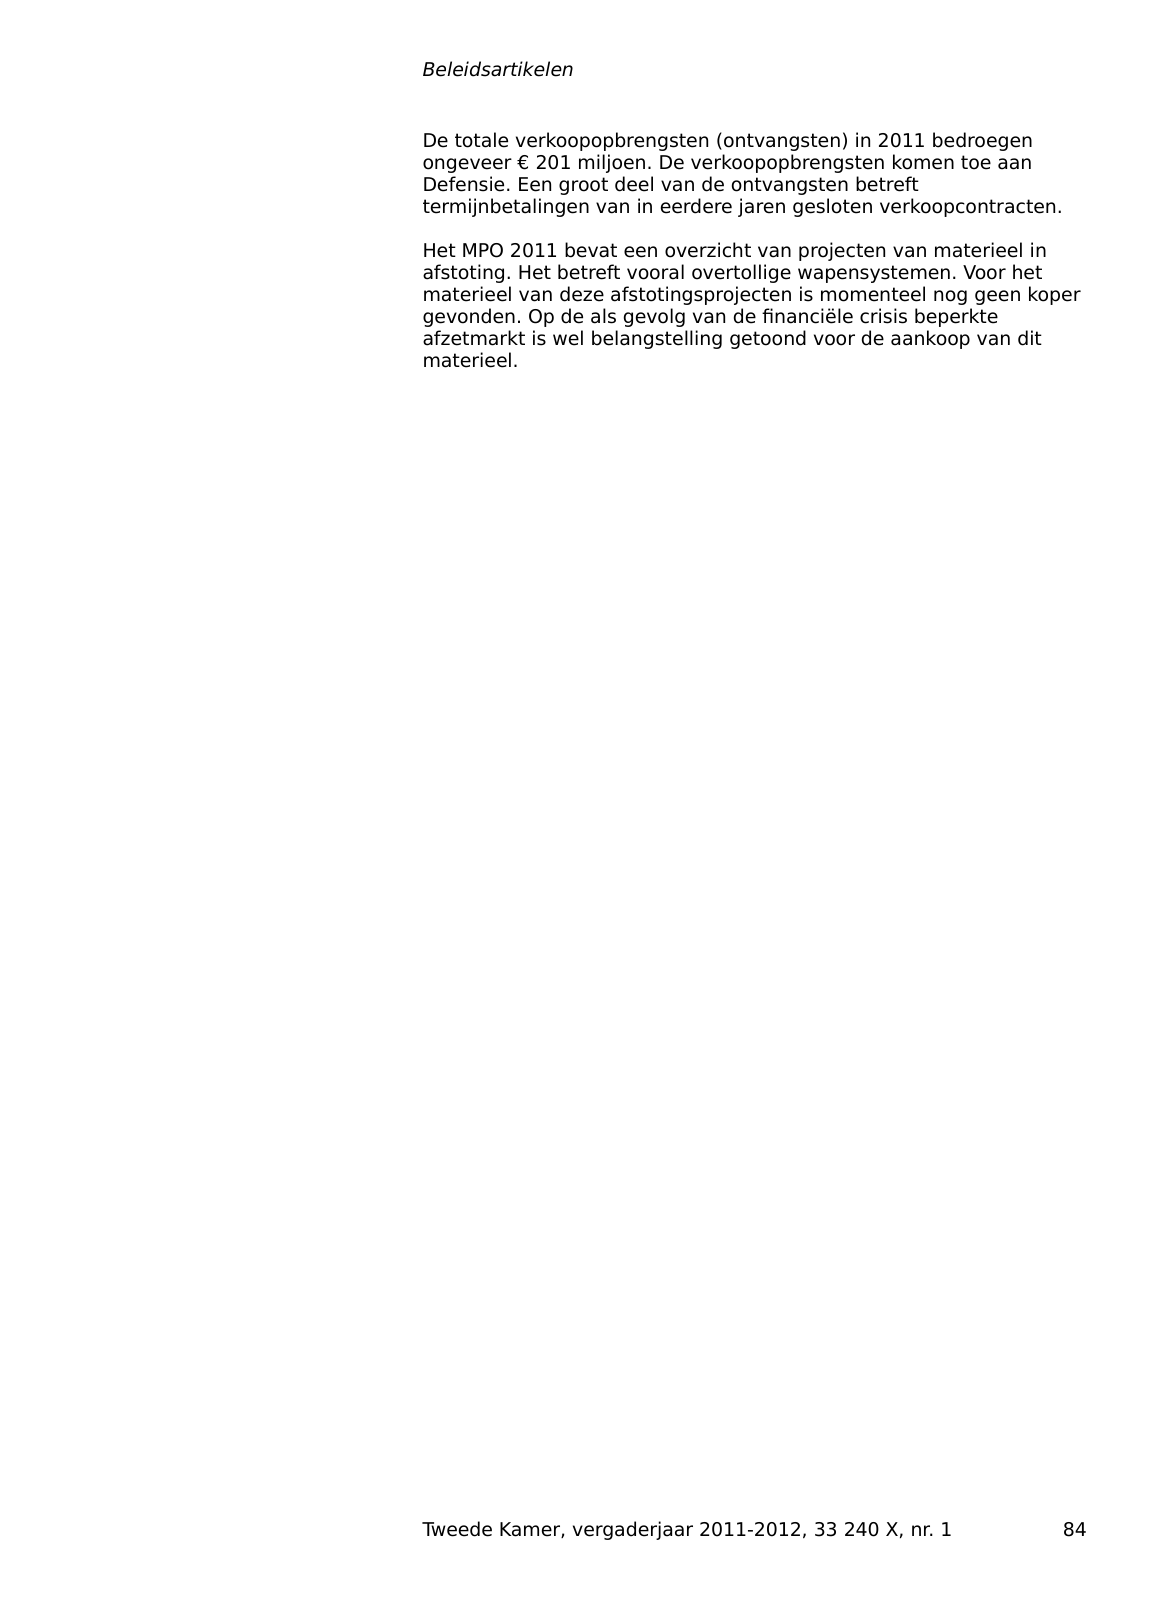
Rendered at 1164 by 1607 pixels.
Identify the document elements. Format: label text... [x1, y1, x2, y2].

text Het MPO 2011 bevat een overzicht van projecten van materieel in afstoting. Het betreft vooral overtollige wapensystemen. Voor het materieel van deze afstotingsprojecten is momenteel nog geen koper gevonden. Op de als gevolg van de financiële crisis beperkte afzetmarkt is wel belangstelling getoond voor de aankoop van dit materieel. [422, 240, 1087, 372]
text De totale verkoopopbrengsten (ontvangsten) in 2011 bedroegen ongeveer € 201 miljoen. De verkoopopbrengsten komen toe aan Defensie. Een groot deel van de ontvangsten betreft termijnbetalingen van in eerdere jaren gesloten verkoopcontracten. [422, 130, 1087, 218]
